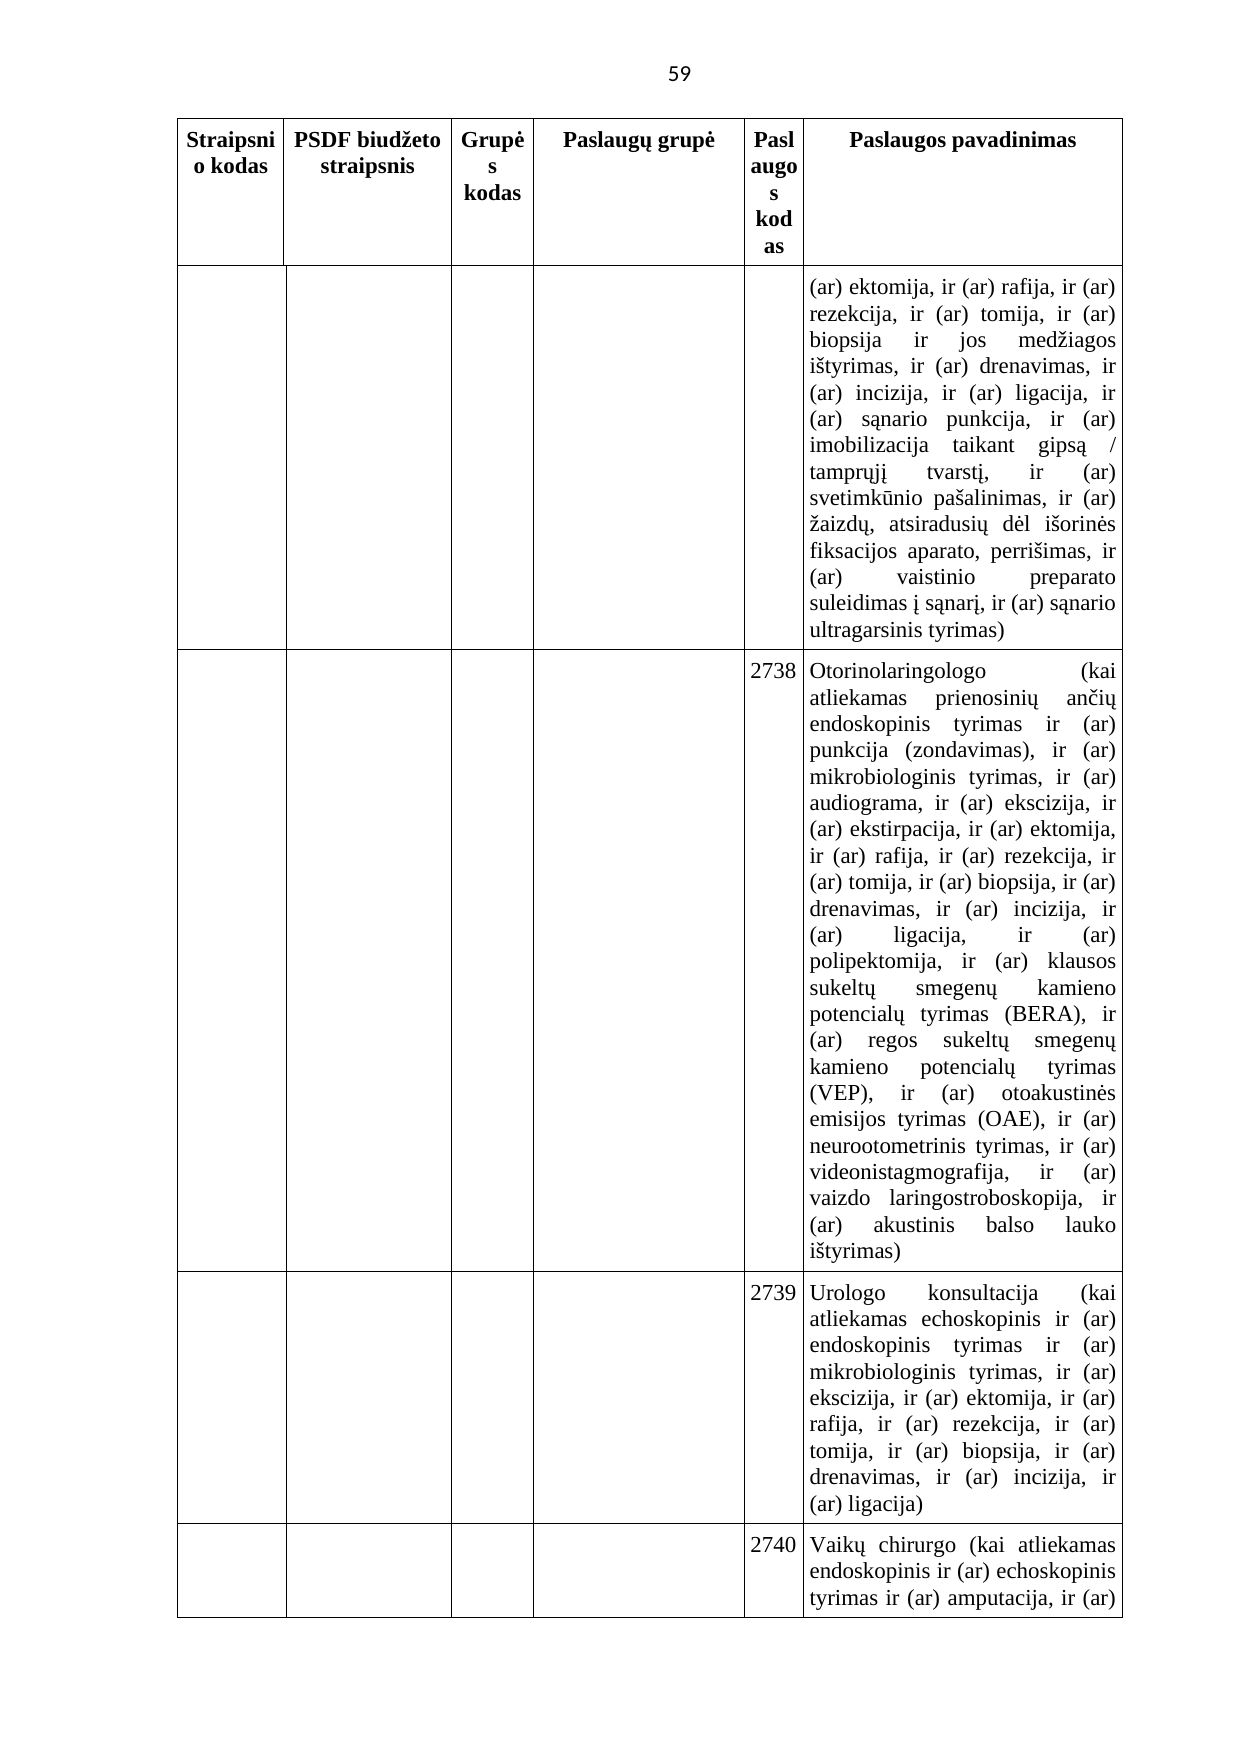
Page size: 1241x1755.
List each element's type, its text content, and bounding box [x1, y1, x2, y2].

table_cell [178, 1524, 286, 1617]
table_cell [452, 1272, 533, 1523]
table_header PSDF biudžeto straipsnis [284, 119, 451, 265]
table_cell [287, 266, 451, 649]
table_cell [534, 1524, 744, 1617]
table_cell [287, 1524, 451, 1617]
table_cell [178, 1272, 286, 1523]
table_cell [178, 650, 286, 1271]
table_cell [452, 266, 533, 649]
table_cell [178, 266, 286, 649]
table_cell [452, 650, 533, 1271]
table_cell Vaikų chirurgo (kai atliekamas endoskopinis ir (ar) echoskopinis tyrimas ir (ar) amputacija, ir (ar) [804, 1524, 1122, 1617]
table_cell [534, 650, 744, 1271]
table_header Paslaugos kodas [745, 119, 803, 265]
table_cell Urologo konsultacija (kai atliekamas echoskopinis ir (ar) endoskopinis tyrimas ir (ar) mikrobiologinis tyrimas, ir (ar) ekscizija, ir (ar) ektomija, ir (ar) rafija, ir (ar) rezekcija, ir (ar) tomija, ir (ar) biopsija, ir (ar) drenavimas, ir (ar) incizija, ir (ar) ligacija) [804, 1272, 1122, 1523]
table_cell Otorinolaringologo (kai atliekamas prienosinių ančių endoskopinis tyrimas ir (ar) punkcija (zondavimas), ir (ar) mikrobiologinis tyrimas, ir (ar) audiograma, ir (ar) ekscizija, ir (ar) ekstirpacija, ir (ar) ektomija, ir (ar) rafija, ir (ar) rezekcija, ir (ar) tomija, ir (ar) biopsija, ir (ar) drenavimas, ir (ar) incizija, ir (ar) ligacija, ir (ar) polipektomija, ir (ar) klausos sukeltų smegenų kamieno potencialų tyrimas (BERA), ir (ar) regos sukeltų smegenų kamieno potencialų tyrimas (VEP), ir (ar) otoakustinės emisijos tyrimas (OAE), ir (ar) neurootometrinis tyrimas, ir (ar) videonistagmografija, ir (ar) vaizdo laringostroboskopija, ir (ar) akustinis balso lauko ištyrimas) [804, 650, 1122, 1271]
table_header Grupės kodas [452, 119, 533, 265]
table_header Paslaugos pavadinimas [804, 119, 1122, 265]
table_cell [745, 266, 803, 649]
table_cell (ar) ektomija, ir (ar) rafija, ir (ar) rezekcija, ir (ar) tomija, ir (ar) biopsija ir jos medžiagos ištyrimas, ir (ar) drenavimas, ir (ar) incizija, ir (ar) ligacija, ir (ar) sąnario punkcija, ir (ar) imobilizacija taikant gipsą / tamprųjį tvarstį, ir (ar) svetimkūnio pašalinimas, ir (ar) žaizdų, atsiradusių dėl išorinės fiksacijos aparato, perrišimas, ir (ar) vaistinio preparato suleidimas į sąnarį, ir (ar) sąnario ultragarsinis tyrimas) [804, 266, 1122, 649]
table_cell [534, 1272, 744, 1523]
table_cell 2740 [745, 1524, 803, 1617]
table_cell 2739 [745, 1272, 803, 1523]
table_cell [287, 650, 451, 1271]
table_header Straipsnio kodas [178, 119, 283, 265]
table_cell [452, 1524, 533, 1617]
table_cell 2738 [745, 650, 803, 1271]
table_cell [287, 1272, 451, 1523]
table_header Paslaugų grupė [534, 119, 744, 265]
table_cell [534, 266, 744, 649]
